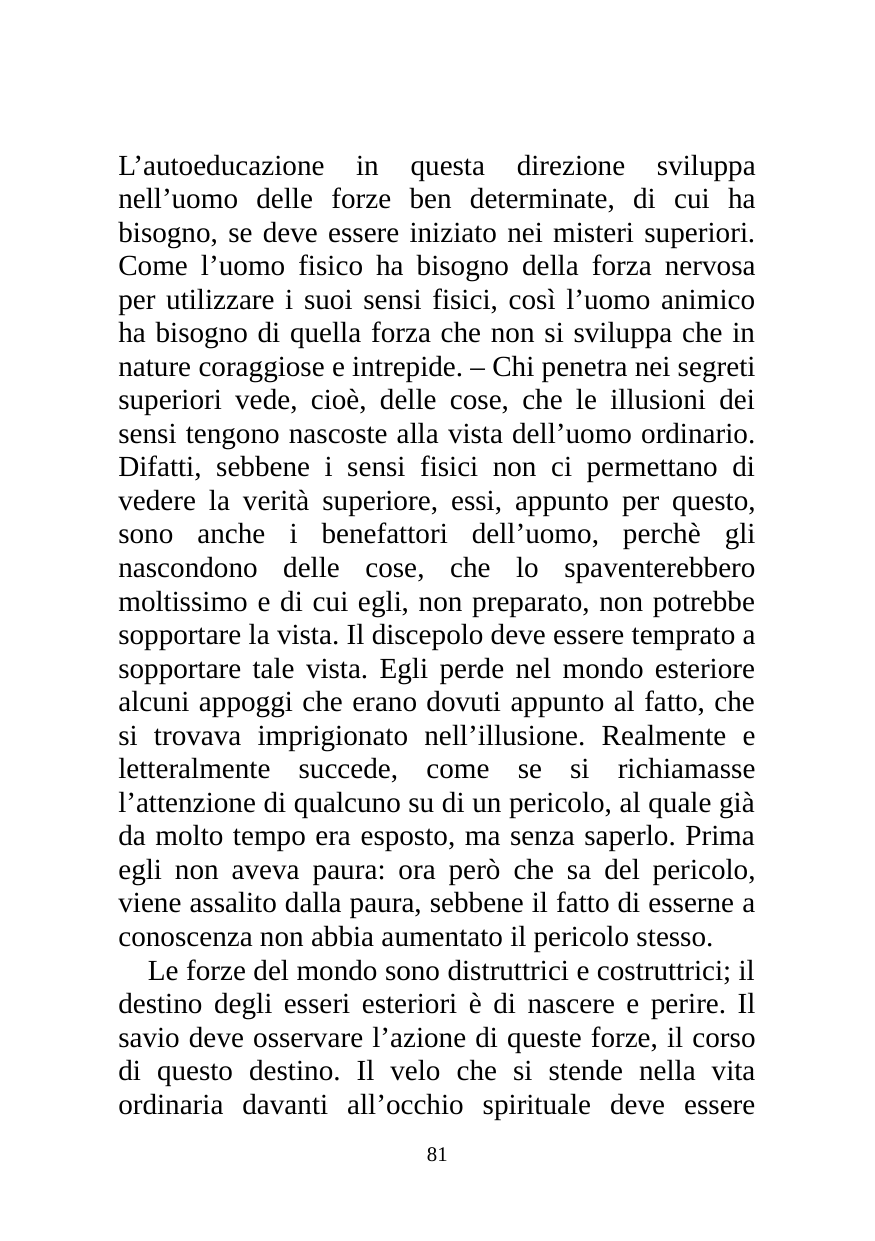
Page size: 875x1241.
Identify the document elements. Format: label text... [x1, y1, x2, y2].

text Le forze del mondo sono distruttrici e costruttrici; il destino degli esseri esteriori è di nascere e perire. Il savio deve osservare l’azione di queste forze, il corso di questo destino. Il velo che si stende nella vita ordinaria davanti all’occhio spirituale deve essere [118, 953, 756, 1120]
text L’autoeducazione in questa direzione sviluppa nell’uomo delle forze ben determinate, di cui ha bisogno, se deve essere iniziato nei misteri superiori. Come l’uomo fisico ha bisogno della forza nervosa per utilizzare i suoi sensi fisici, così l’uomo animico ha bisogno di quella forza che non si sviluppa che in nature coraggiose e intrepide. – Chi penetra nei segreti superiori vede, cioè, delle cose, che le illusioni dei sensi tengono nascoste alla vista dell’uomo ordinario. Difatti, sebbene i sensi fisici non ci permettano di vedere la verità superiore, essi, appunto per questo, sono anche i benefattori dell’uomo, perchè gli nascondono delle cose, che lo spaventerebbero moltissimo e di cui egli, non preparato, non potrebbe sopportare la vista. Il discepolo deve essere temprato a sopportare tale vista. Egli perde nel mondo esteriore alcuni appoggi che erano dovuti appunto al fatto, che si trovava imprigionato nell’illusione. Realmente e letteralmente succede, come se si richiamasse l’attenzione di qualcuno su di un pericolo, al quale già da molto tempo era esposto, ma senza saperlo. Prima egli non aveva paura: ora però che sa del pericolo, viene assalito dalla paura, sebbene il fatto di esserne a conoscenza non abbia aumentato il pericolo stesso. [118, 148, 756, 953]
